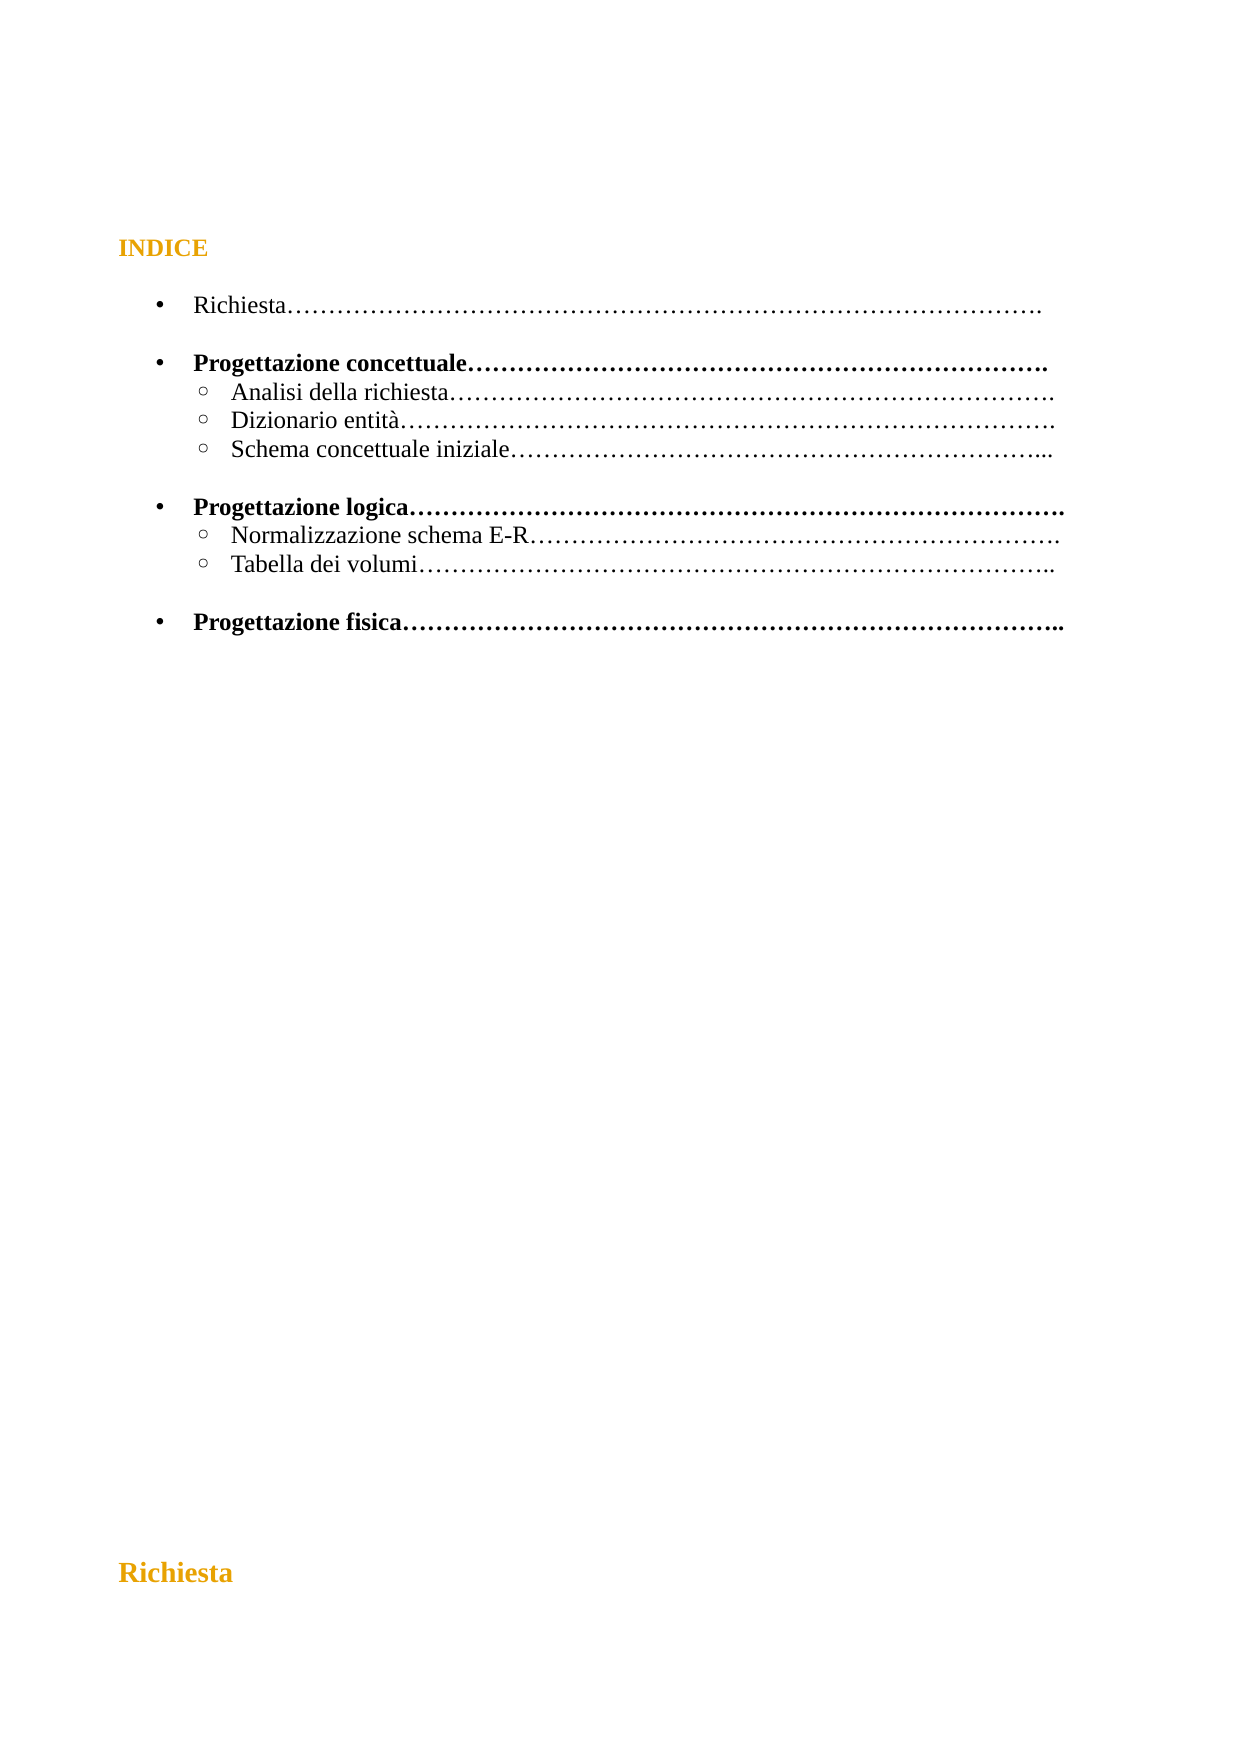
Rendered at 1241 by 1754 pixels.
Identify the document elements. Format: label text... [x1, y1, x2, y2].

list Analisi della richiesta………………………………………………………………. [193, 377, 1122, 406]
text INDICE [118, 233, 1122, 262]
list Progettazione fisica…………………………………………………………………….. [156, 607, 1122, 636]
list Schema concettuale iniziale………………………………………………………... [193, 434, 1122, 463]
list Progettazione logica……………………………………………………………………. [156, 492, 1122, 521]
list Progettazione concettuale……………………………………………………………. [156, 348, 1122, 377]
list Dizionario entità……………………………………………………………………. [193, 406, 1122, 434]
text Richiesta [118, 1556, 1122, 1589]
list Normalizzazione schema E-R………………………………………………………. [193, 521, 1122, 549]
list Richiesta………………………………………………………………………………. [156, 291, 1122, 319]
list Tabella dei volumi………………………………………………………………….. [193, 549, 1122, 578]
